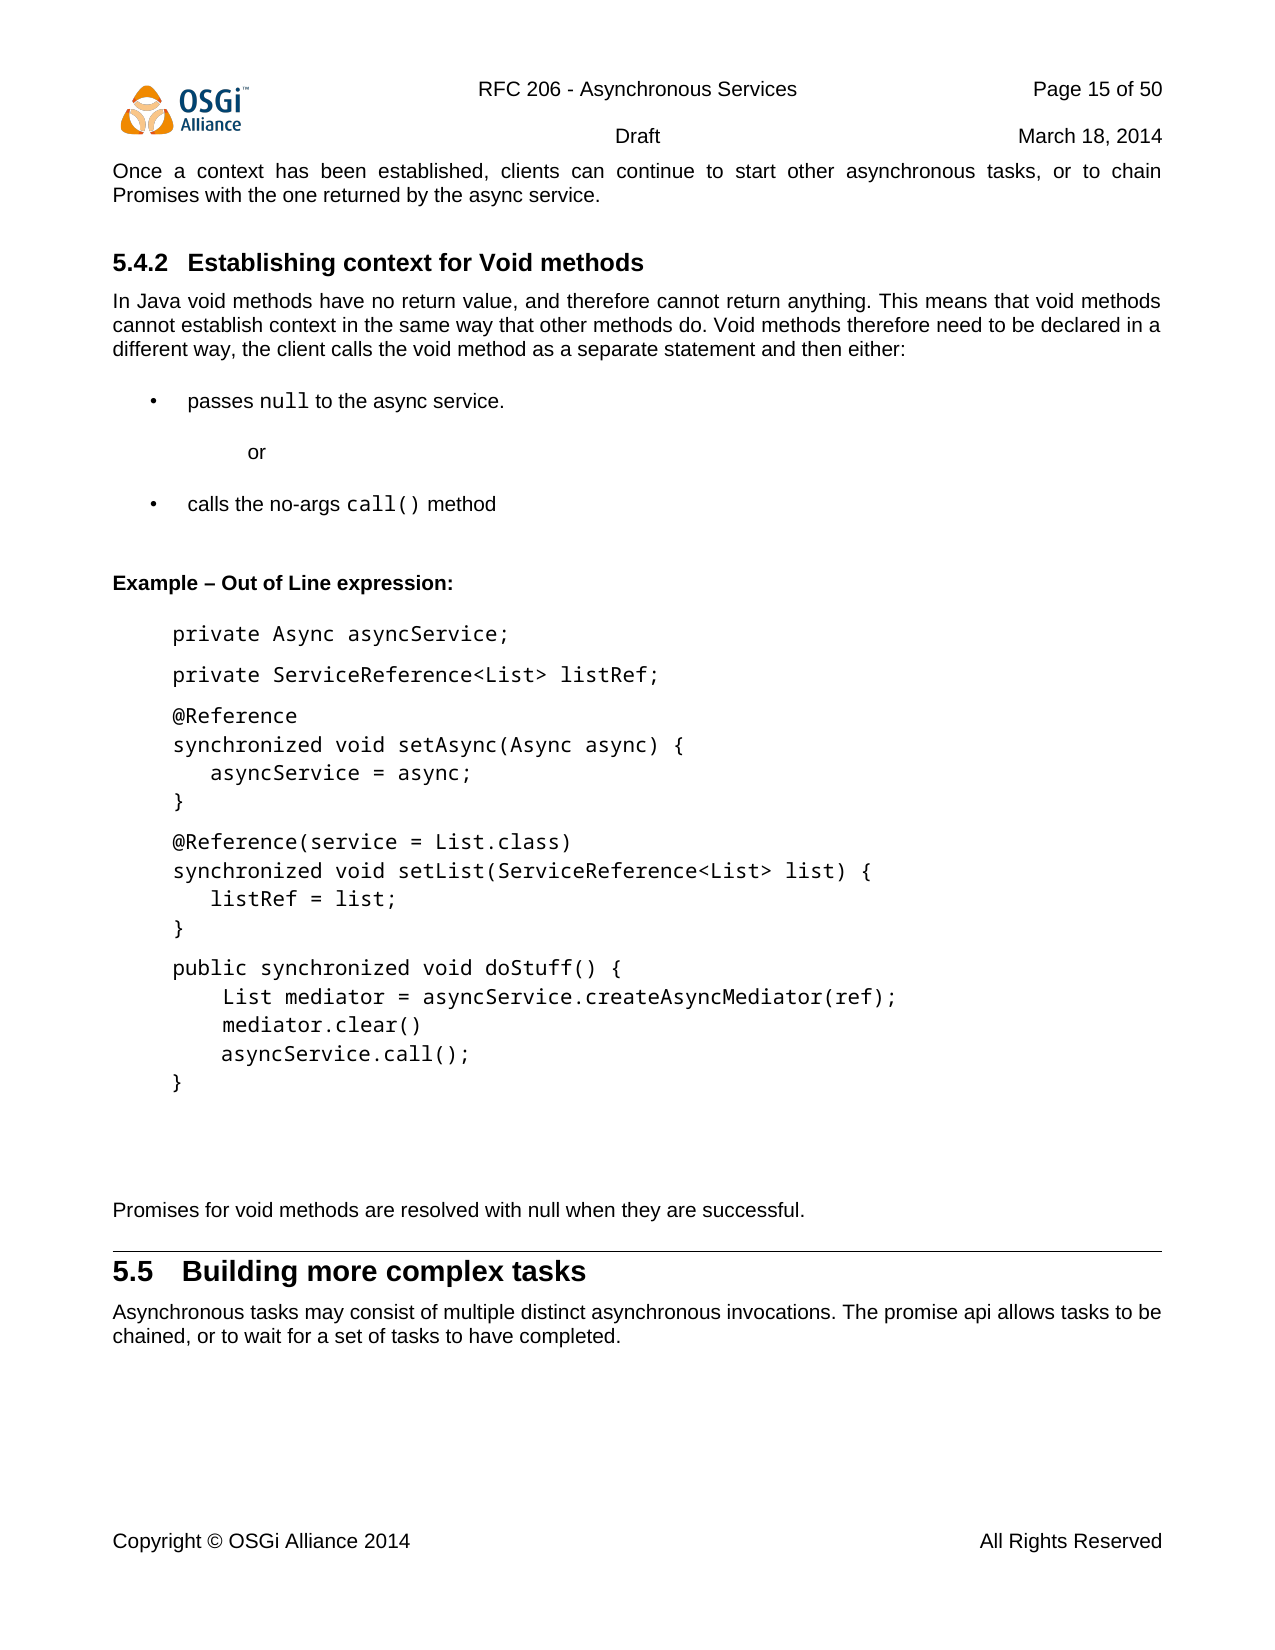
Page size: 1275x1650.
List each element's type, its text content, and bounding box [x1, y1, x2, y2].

picture [113, 78, 257, 142]
text Example – Out of Line expression: [112, 571, 1162, 594]
text synchronized void setAsync(Async async) { [172, 730, 1162, 758]
text listRef = list; [172, 884, 1162, 913]
subtitle Establishing context for Void methods [112, 248, 1162, 277]
text In Java void methods have no return value, and therefore cannot return anything. This means that void methods cannot establish context in the same way that other methods do. Void methods therefore need to be declared in a different way, the client calls the void method as a separate statement and then either: [112, 289, 1162, 361]
text private Async asyncService; [172, 619, 1162, 648]
list passes null to the async service. [150, 386, 1162, 415]
text public synchronized void doStuff() { [172, 953, 1162, 982]
text } [172, 913, 1162, 941]
text } [172, 787, 1162, 815]
text @Reference [172, 701, 1162, 730]
text Once a context has been established, clients can continue to start other asynchronous tasks, or to chain Promises with the one returned by the async service. [112, 159, 1162, 207]
text List mediator = asyncService.createAsyncMediator(ref); [172, 982, 1162, 1010]
text mediator.clear() [172, 1010, 1162, 1039]
text Asynchronous tasks may consist of multiple distinct asynchronous invocations. The promise api allows tasks to be chained, or to wait for a set of tasks to have completed. [112, 1300, 1162, 1348]
text asyncService.call(); [171, 1039, 1162, 1067]
text @Reference(service = List.class) [172, 827, 1162, 856]
text or [247, 440, 1162, 464]
text private ServiceReference<List> listRef; [172, 660, 1162, 689]
list calls the no-args call() method [150, 489, 1162, 517]
subtitle Building more complex tasks [112, 1252, 1162, 1288]
text Promises for void methods are resolved with null when they are successful. [112, 1198, 1162, 1222]
text } [171, 1067, 1162, 1096]
text asyncService = async; [172, 758, 1162, 787]
text synchronized void setList(ServiceReference<List> list) { [172, 856, 1162, 884]
